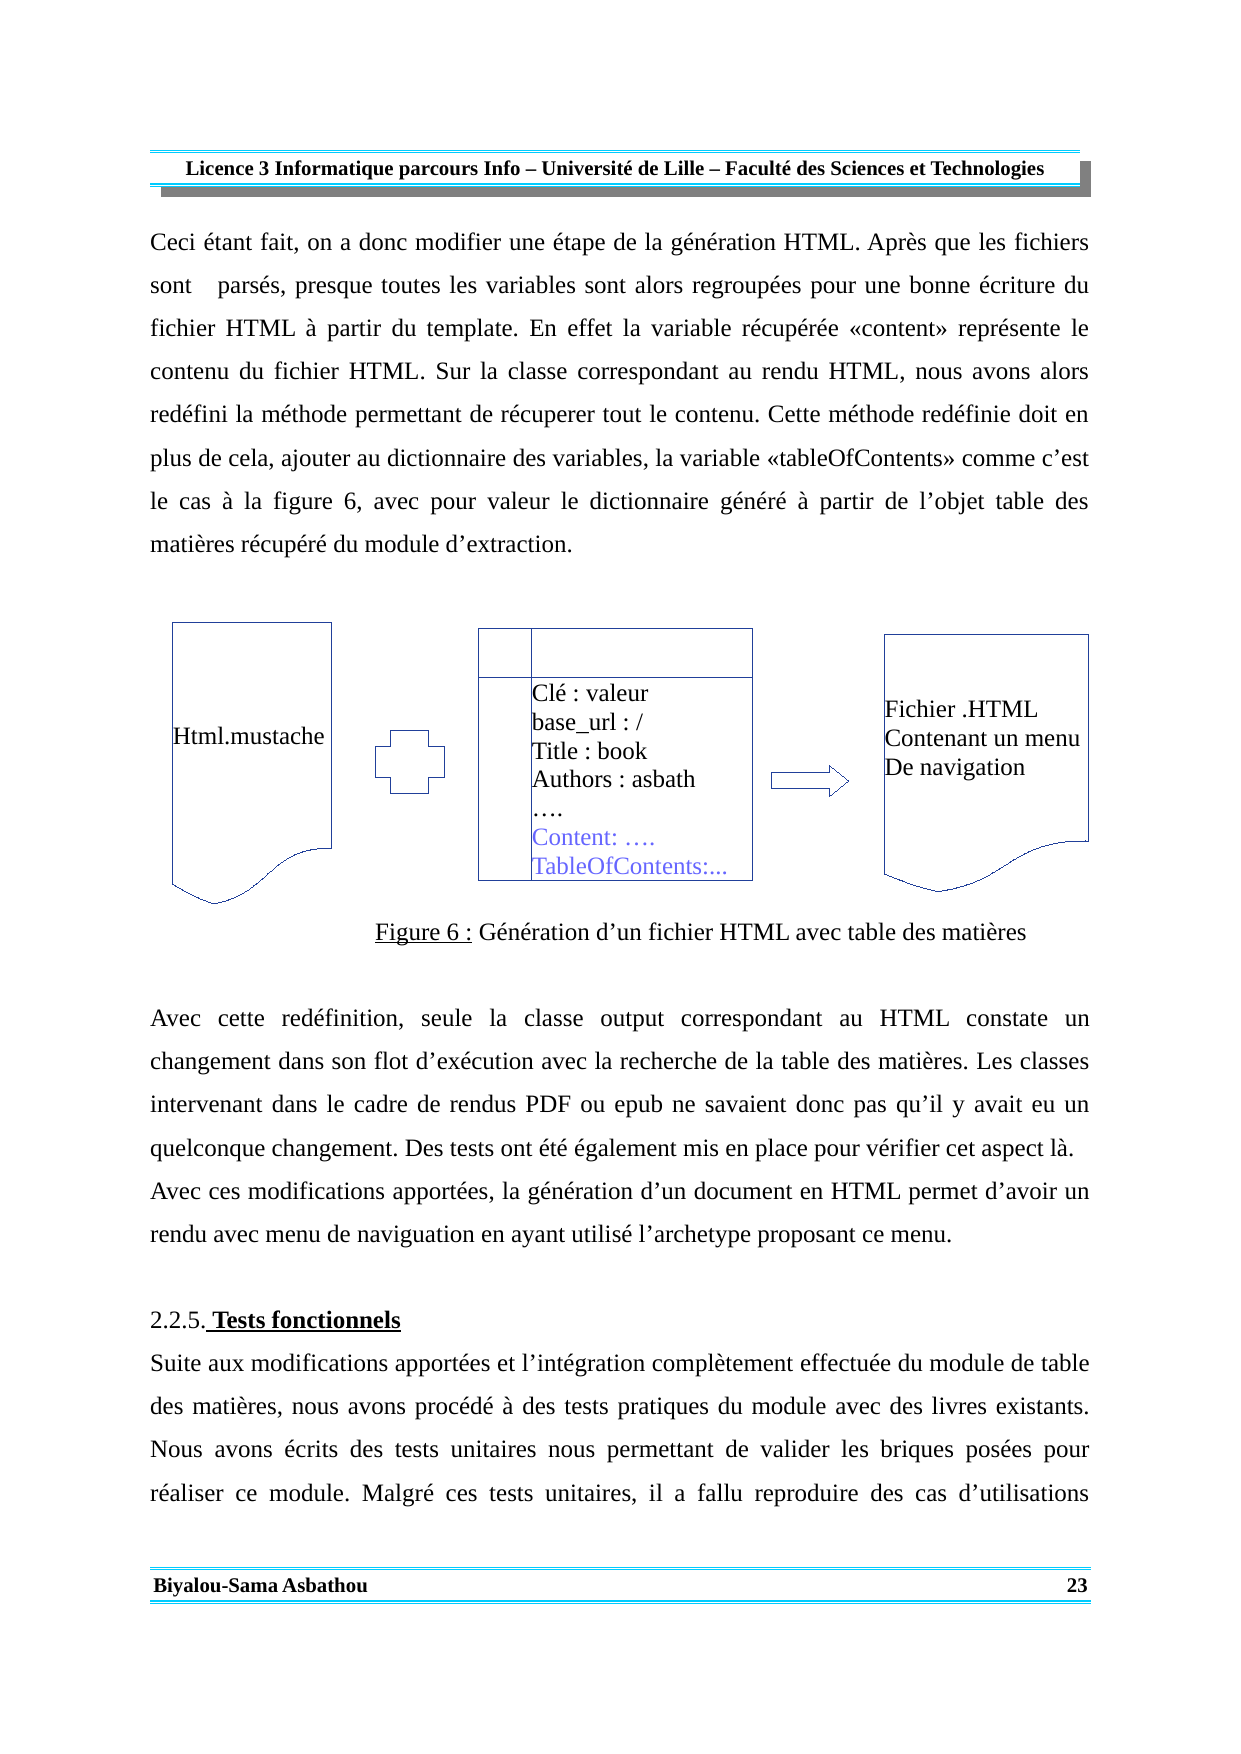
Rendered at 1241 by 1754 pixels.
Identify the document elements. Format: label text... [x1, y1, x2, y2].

text Avec ces modifications apportées, la génération d’un document en HTML permet d’avoir un rendu avec menu de naviguation en ayant utilisé l’archetype proposant ce menu. [150, 1176, 1091, 1248]
text Avec cette redéfinition, seule la classe output correspondant au HTML constate un changement dans son flot d’exécution avec la recherche de la table des matières. Les classes intervenant dans le cadre de rendus PDF ou epub ne savaient donc pas qu’il y avait eu un quelconque changement. Des tests ont été également mis en place pour vérifier cet aspect là. [150, 1003, 1091, 1161]
text 2.2.5. Tests fonctionnels [150, 1305, 1091, 1334]
text Ceci étant fait, on a donc modifier une étape de la génération HTML. Après que les fichiers sont parsés, presque toutes les variables sont alors regroupées pour une bonne écriture du fichier HTML à partir du template. En effet la variable récupérée «content» représente le contenu du fichier HTML. Sur la classe correspondant au rendu HTML, nous avons alors redéfini la méthode permettant de récuperer tout le contenu. Cette méthode redéfinie doit en plus de cela, ajouter au dictionnaire des variables, la variable «tableOfContents» comme c’est le cas à la figure 6, avec pour valeur le dictionnaire généré à partir de l’objet table des matières récupéré du module d’extraction. [150, 227, 1091, 558]
text Figure 6 : Génération d’un fichier HTML avec table des matières [150, 917, 1091, 946]
text Suite aux modifications apportées et l’intégration complètement effectuée du module de table des matières, nous avons procédé à des tests pratiques du module avec des livres existants. Nous avons écrits des tests unitaires nous permettant de valider les briques posées pour réaliser ce module. Malgré ces tests unitaires, il a fallu reproduire des cas d’utilisations [150, 1348, 1091, 1506]
